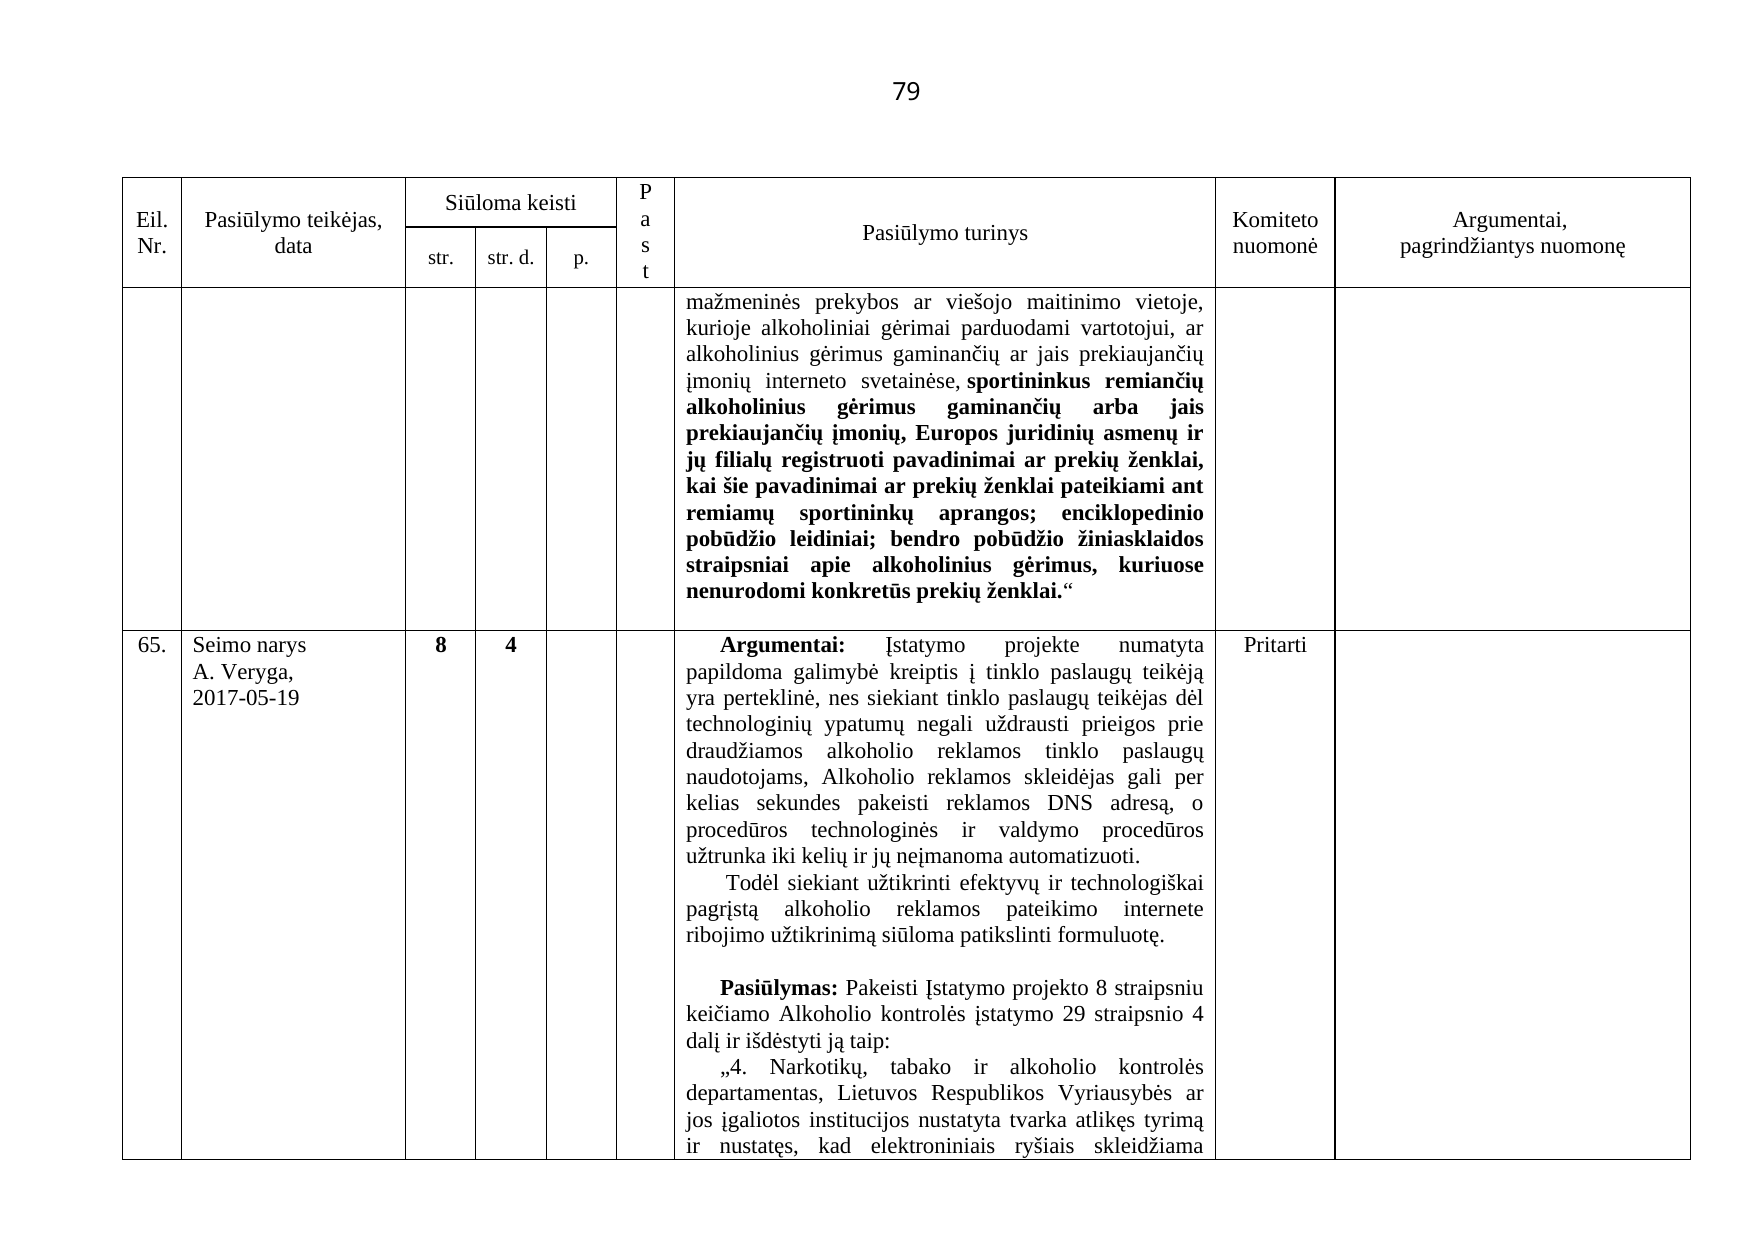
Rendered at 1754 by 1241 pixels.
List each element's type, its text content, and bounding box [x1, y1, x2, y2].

table_cell str. [406, 228, 475, 287]
table_header Pastabos [617, 178, 674, 287]
table_cell [1336, 631, 1690, 1158]
table_cell [547, 288, 616, 630]
table_cell 65. [123, 631, 181, 1158]
table_cell str. d. [476, 228, 546, 287]
table_header Argumentai, pagrindžiantys nuomonę [1336, 178, 1690, 287]
table_header Eil. Nr. [123, 178, 181, 287]
table_cell [617, 288, 674, 630]
table_cell [406, 288, 475, 630]
table_header Pasiūlymo turinys [675, 178, 1215, 287]
table_cell [182, 288, 405, 630]
table_cell [123, 288, 181, 630]
table_header Komiteto nuomonė [1216, 178, 1334, 287]
table_cell [547, 631, 616, 1158]
table_cell Pritarti [1216, 631, 1334, 1158]
table_cell p. [547, 228, 616, 287]
table_cell 8 [406, 631, 475, 1158]
table_header Pasiūlymo teikėjas, data [182, 178, 405, 287]
table_cell [617, 631, 674, 1158]
table_cell [1336, 288, 1690, 630]
table_cell 4 [476, 631, 546, 1158]
table_cell [1216, 288, 1334, 630]
table_header Siūloma keisti [406, 178, 616, 226]
table_cell [476, 288, 546, 630]
table_cell Seimo narys A. Veryga, 2017-05-19 [182, 631, 405, 1158]
